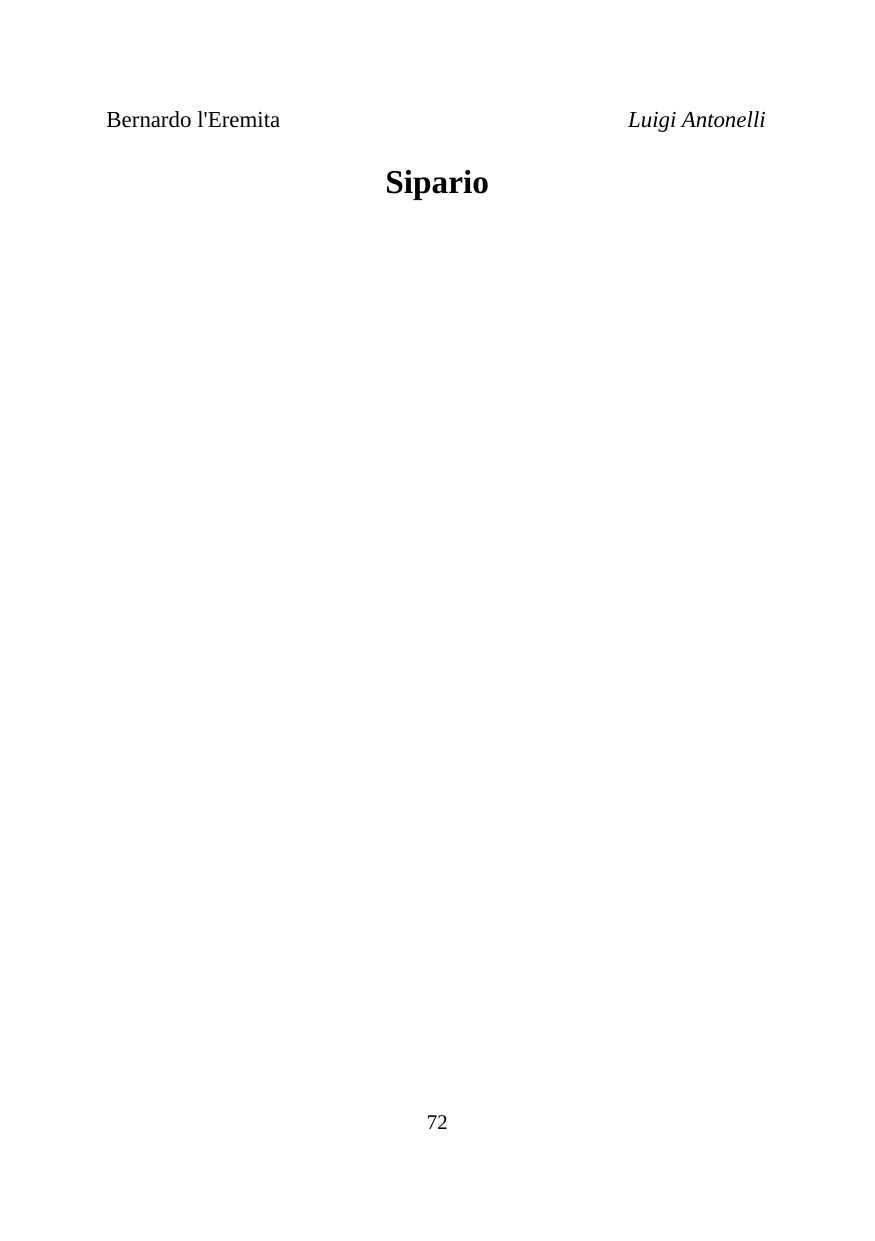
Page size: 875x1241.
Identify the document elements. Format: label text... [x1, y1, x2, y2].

text Sipario [106, 162, 768, 200]
